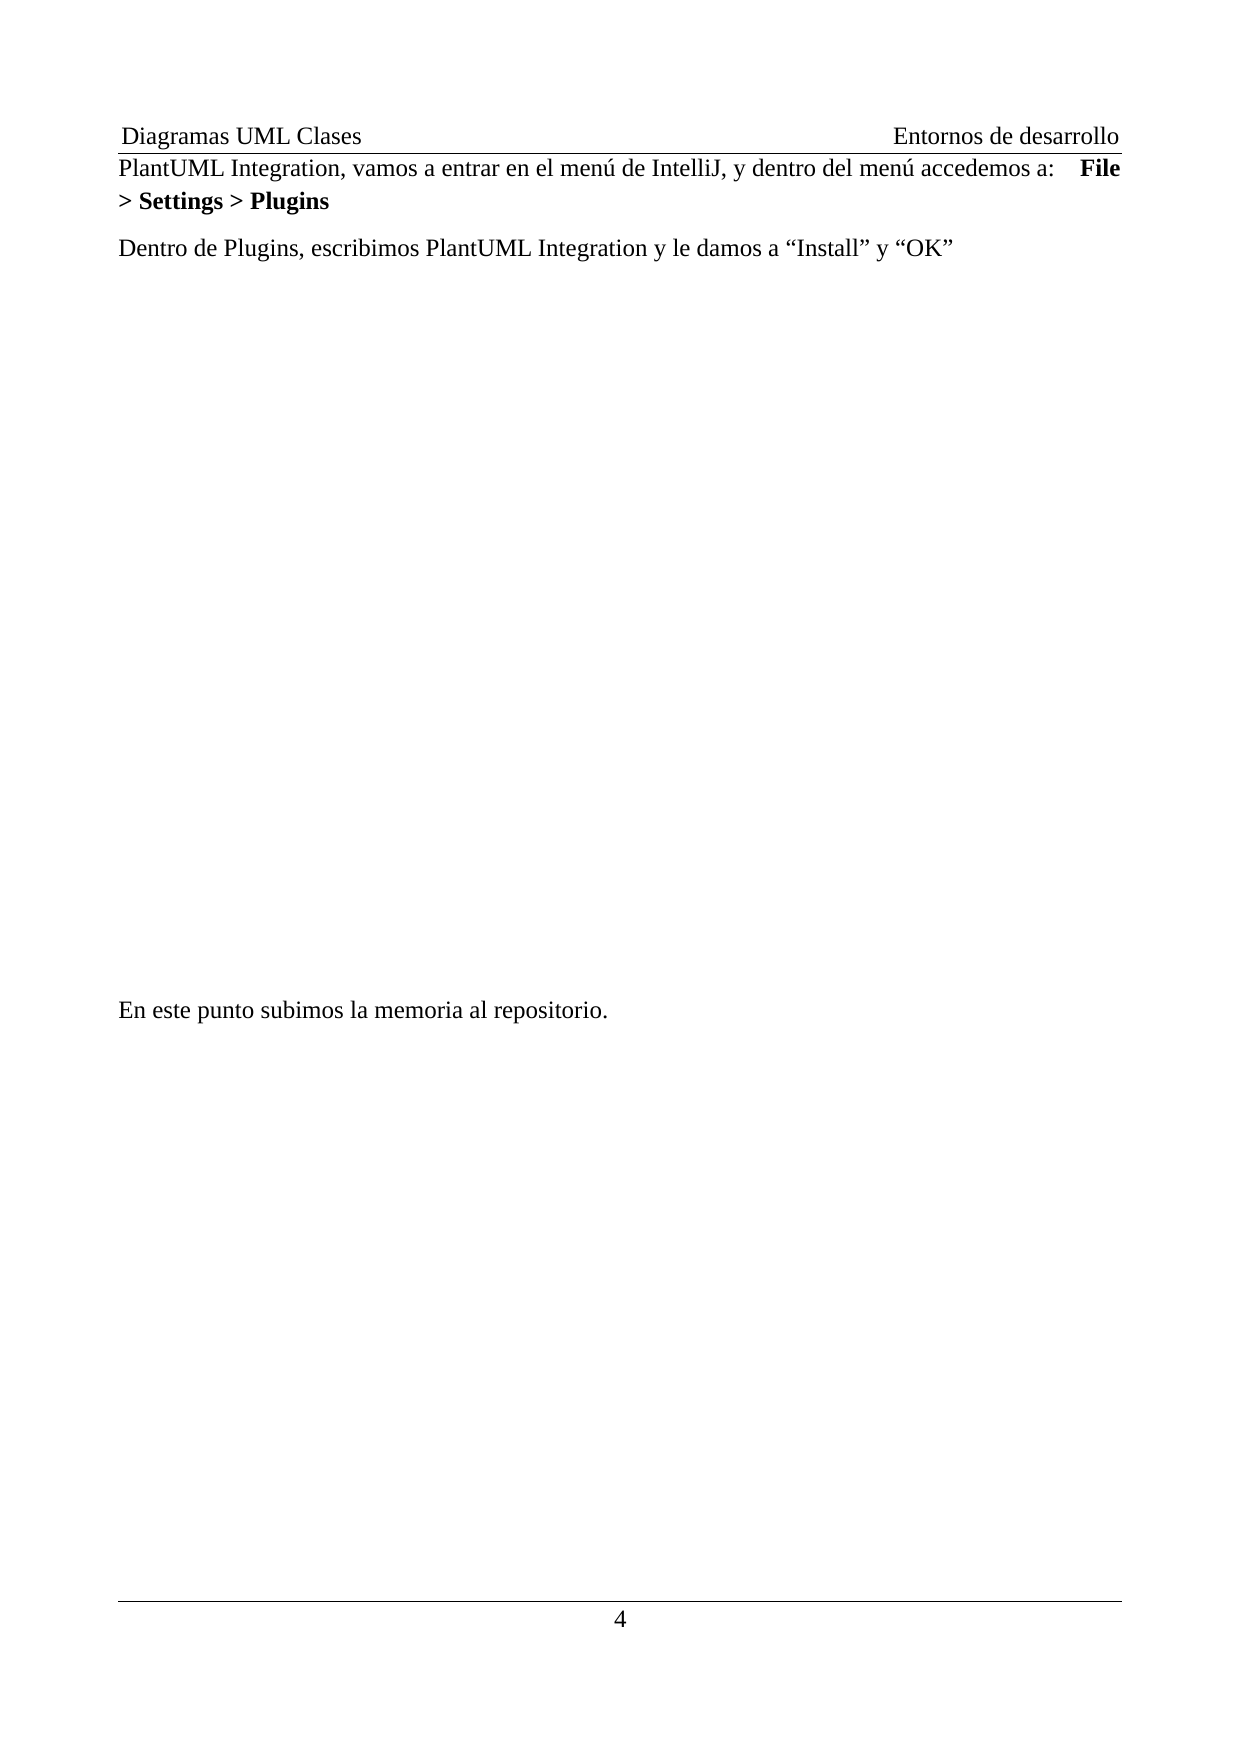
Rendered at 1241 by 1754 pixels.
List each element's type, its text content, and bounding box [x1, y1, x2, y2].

text En este punto subimos la memoria al repositorio. [118, 995, 1122, 1024]
text PlantUML Integration, vamos a entrar en el menú de IntelliJ, y dentro del menú accedemos a: File > Settings > Plugins [118, 154, 1122, 214]
text Dentro de Plugins, escribimos PlantUML Integration y le damos a “Install” y “OK” [118, 233, 1122, 262]
